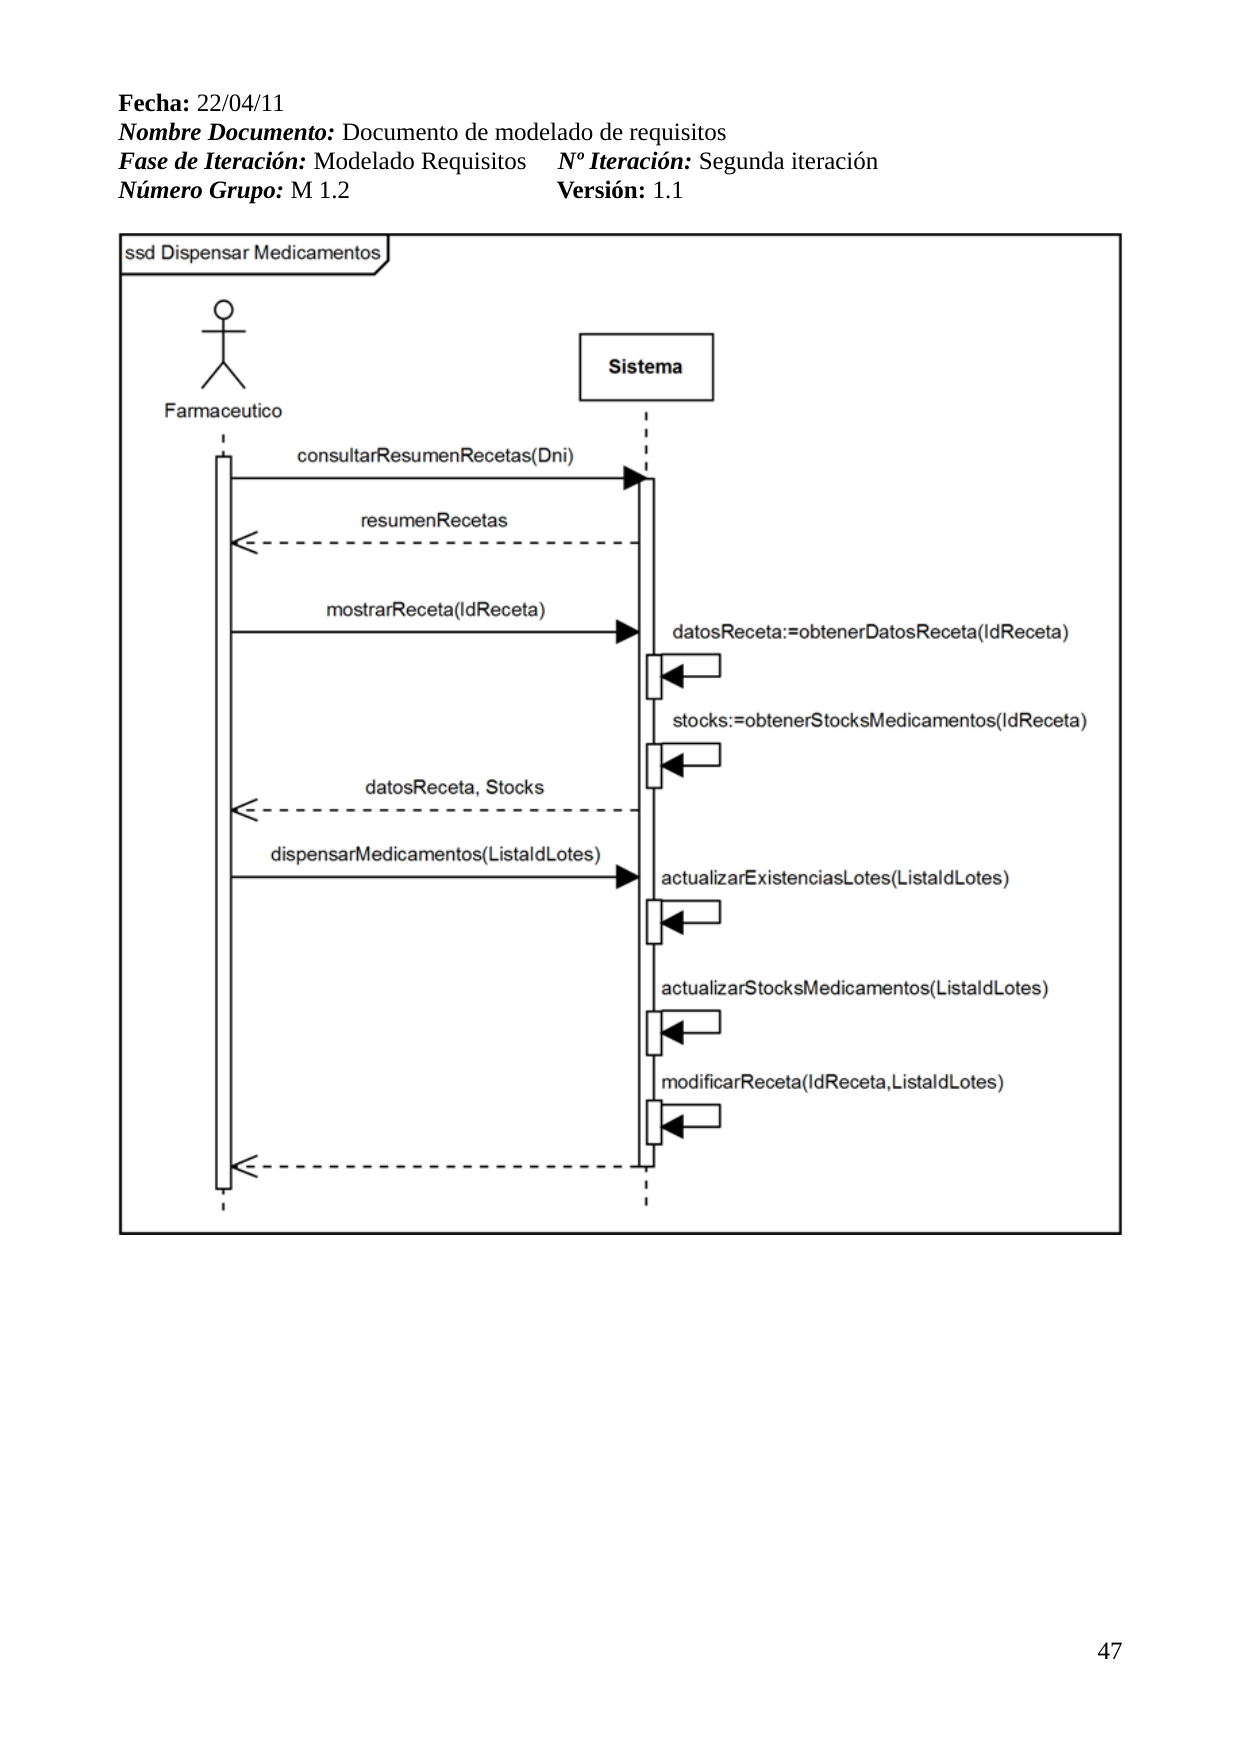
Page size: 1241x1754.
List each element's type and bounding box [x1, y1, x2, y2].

picture [118, 233, 1123, 1235]
